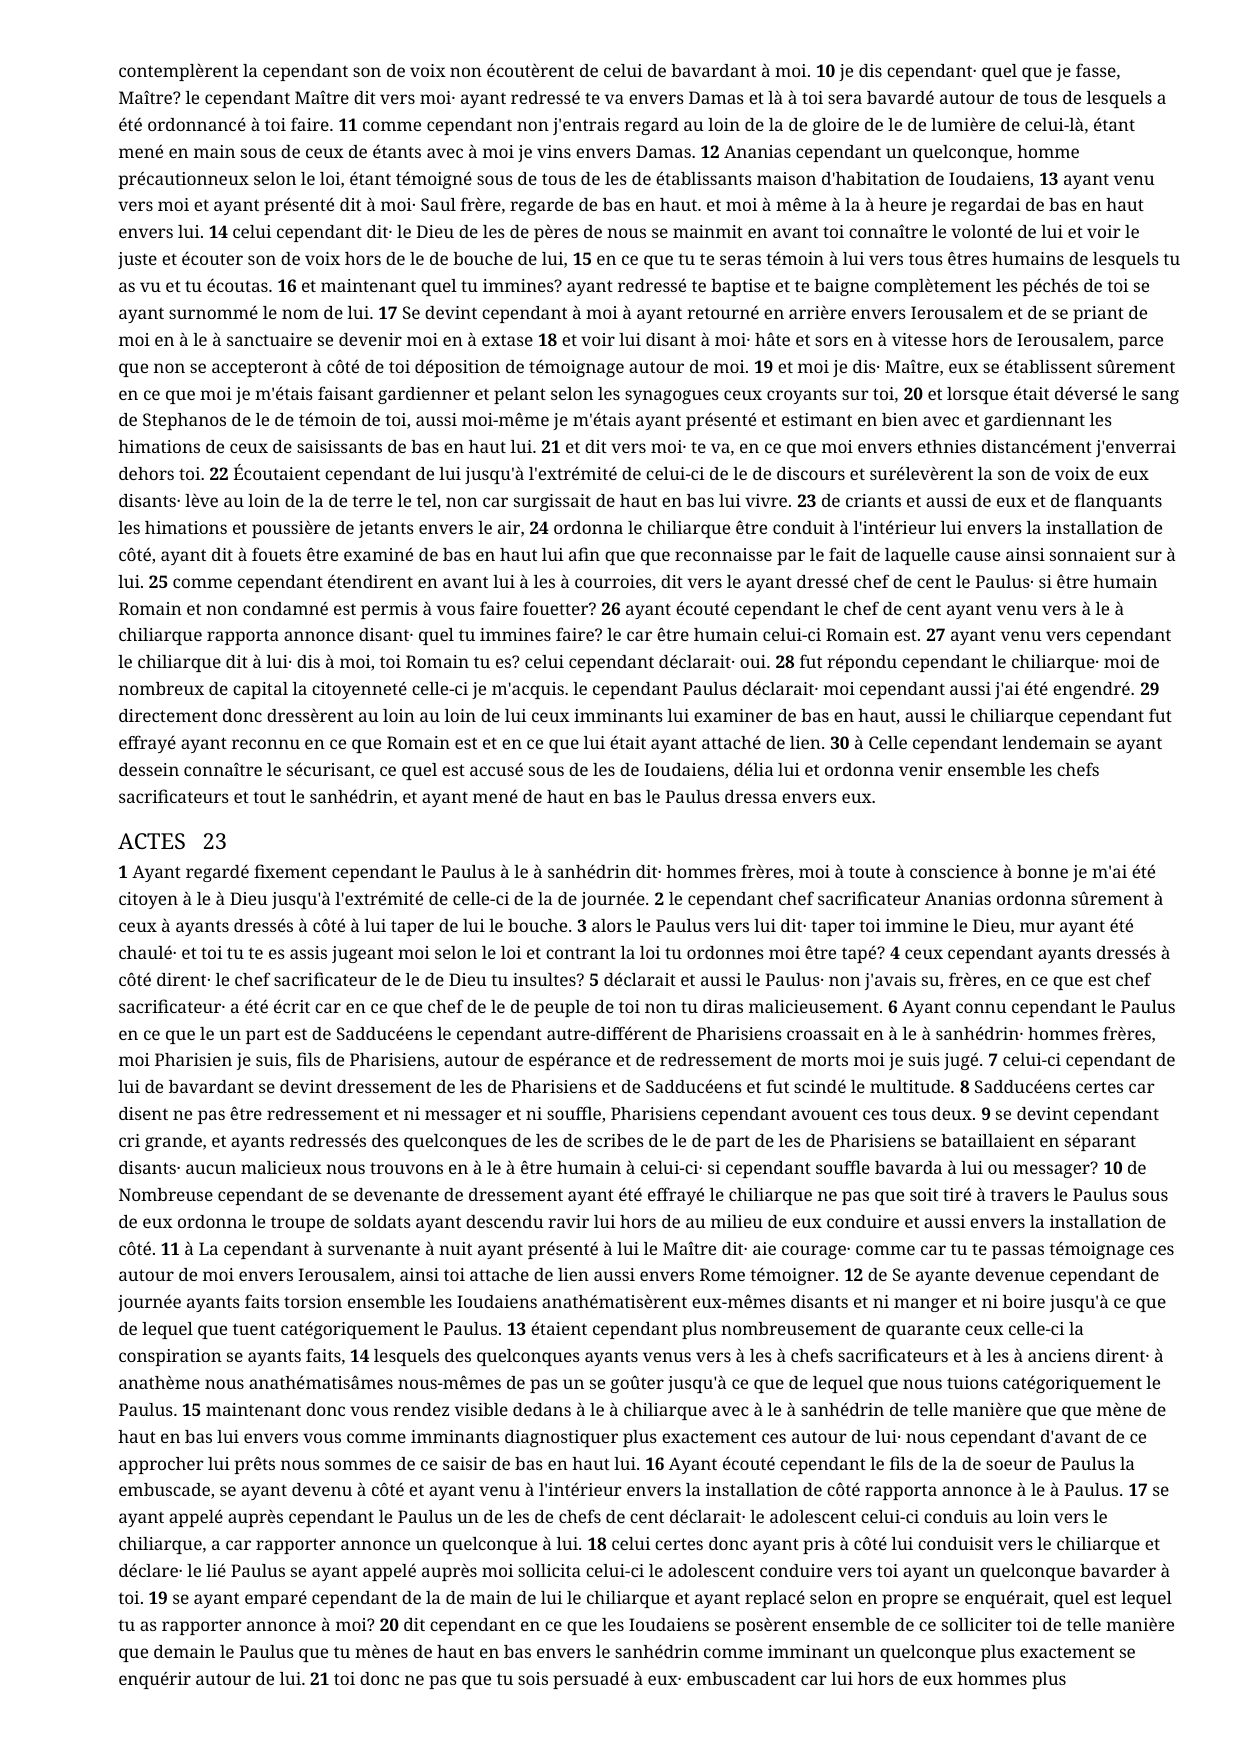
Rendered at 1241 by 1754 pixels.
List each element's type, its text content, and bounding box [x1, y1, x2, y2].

text ACTES 23 [118, 826, 1181, 856]
text contemplèrent la cependant son de voix non écoutèrent de celui de bavardant à moi. 10 je dis cependant· quel que je fasse, Maître? le cependant Maître dit vers moi· ayant redressé te va envers Damas et là à toi sera bavardé autour de tous de lesquels a été ordonnancé à toi faire. 11 comme cependant non j'entrais regard au loin de la de gloire de le de lumière de celui-là, étant mené en main sous de ceux de étants avec à moi je vins envers Damas. 12 Ananias cependant un quelconque, homme précautionneux selon le loi, étant témoigné sous de tous de les de établissants maison d'habitation de Ioudaiens, 13 ayant venu vers moi et ayant présenté dit à moi· Saul frère, regarde de bas en haut. et moi à même à la à heure je regardai de bas en haut envers lui. 14 celui cependant dit· le Dieu de les de pères de nous se mainmit en avant toi connaître le volonté de lui et voir le juste et écouter son de voix hors de le de bouche de lui, 15 en ce que tu te seras témoin à lui vers tous êtres humains de lesquels tu as vu et tu écoutas. 16 et maintenant quel tu immines? ayant redressé te baptise et te baigne complètement les péchés de toi se ayant surnommé le nom de lui. 17 Se devint cependant à moi à ayant retourné en arrière envers Ierousalem et de se priant de moi en à le à sanctuaire se devenir moi en à extase 18 et voir lui disant à moi· hâte et sors en à vitesse hors de Ierousalem, parce que non se accepteront à côté de toi déposition de témoignage autour de moi. 19 et moi je dis· Maître, eux se établissent sûrement en ce que moi je m'étais faisant gardienner et pelant selon les synagogues ceux croyants sur toi, 20 et lorsque était déversé le sang de Stephanos de le de témoin de toi, aussi moi-même je m'étais ayant présenté et estimant en bien avec et gardiennant les himations de ceux de saisissants de bas en haut lui. 21 et dit vers moi· te va, en ce que moi envers ethnies distancément j'enverrai dehors toi. 22 Écoutaient cependant de lui jusqu'à l'extrémité de celui-ci de le de discours et surélevèrent la son de voix de eux disants· lève au loin de la de terre le tel, non car surgissait de haut en bas lui vivre. 23 de criants et aussi de eux et de flanquants les himations et poussière de jetants envers le air, 24 ordonna le chiliarque être conduit à l'intérieur lui envers la installation de côté, ayant dit à fouets être examiné de bas en haut lui afin que que reconnaisse par le fait de laquelle cause ainsi sonnaient sur à lui. 25 comme cependant étendirent en avant lui à les à courroies, dit vers le ayant dressé chef de cent le Paulus· si être humain Romain et non condamné est permis à vous faire fouetter? 26 ayant écouté cependant le chef de cent ayant venu vers à le à chiliarque rapporta annonce disant· quel tu immines faire? le car être humain celui-ci Romain est. 27 ayant venu vers cependant le chiliarque dit à lui· dis à moi, toi Romain tu es? celui cependant déclarait· oui. 28 fut répondu cependant le chiliarque· moi de nombreux de capital la citoyenneté celle-ci je m'acquis. le cependant Paulus déclarait· moi cependant aussi j'ai été engendré. 29 directement donc dressèrent au loin au loin de lui ceux imminants lui examiner de bas en haut, aussi le chiliarque cependant fut effrayé ayant reconnu en ce que Romain est et en ce que lui était ayant attaché de lien. 30 à Celle cependant lendemain se ayant dessein connaître le sécurisant, ce quel est accusé sous de les de Ioudaiens, délia lui et ordonna venir ensemble les chefs sacrificateurs et tout le sanhédrin, et ayant mené de haut en bas le Paulus dressa envers eux. [118, 59, 1181, 808]
text 1 Ayant regardé fixement cependant le Paulus à le à sanhédrin dit· hommes frères, moi à toute à conscience à bonne je m'ai été citoyen à le à Dieu jusqu'à l'extrémité de celle-ci de la de journée. 2 le cependant chef sacrificateur Ananias ordonna sûrement à ceux à ayants dressés à côté à lui taper de lui le bouche. 3 alors le Paulus vers lui dit· taper toi immine le Dieu, mur ayant été chaulé· et toi tu te es assis jugeant moi selon le loi et contrant la loi tu ordonnes moi être tapé? 4 ceux cependant ayants dressés à côté dirent· le chef sacrificateur de le de Dieu tu insultes? 5 déclarait et aussi le Paulus· non j'avais su, frères, en ce que est chef sacrificateur· a été écrit car en ce que chef de le de peuple de toi non tu diras malicieusement. 6 Ayant connu cependant le Paulus en ce que le un part est de Sadducéens le cependant autre-différent de Pharisiens croassait en à le à sanhédrin· hommes frères, moi Pharisien je suis, fils de Pharisiens, autour de espérance et de redressement de morts moi je suis jugé. 7 celui-ci cependant de lui de bavardant se devint dressement de les de Pharisiens et de Sadducéens et fut scindé le multitude. 8 Sadducéens certes car disent ne pas être redressement et ni messager et ni souffle, Pharisiens cependant avouent ces tous deux. 9 se devint cependant cri grande, et ayants redressés des quelconques de les de scribes de le de part de les de Pharisiens se bataillaient en séparant disants· aucun malicieux nous trouvons en à le à être humain à celui-ci· si cependant souffle bavarda à lui ou messager? 10 de Nombreuse cependant de se devenante de dressement ayant été effrayé le chiliarque ne pas que soit tiré à travers le Paulus sous de eux ordonna le troupe de soldats ayant descendu ravir lui hors de au milieu de eux conduire et aussi envers la installation de côté. 11 à La cependant à survenante à nuit ayant présenté à lui le Maître dit· aie courage· comme car tu te passas témoignage ces autour de moi envers Ierousalem, ainsi toi attache de lien aussi envers Rome témoigner. 12 de Se ayante devenue cependant de journée ayants faits torsion ensemble les Ioudaiens anathématisèrent eux-mêmes disants et ni manger et ni boire jusqu'à ce que de lequel que tuent catégoriquement le Paulus. 13 étaient cependant plus nombreusement de quarante ceux celle-ci la conspiration se ayants faits, 14 lesquels des quelconques ayants venus vers à les à chefs sacrificateurs et à les à anciens dirent· à anathème nous anathématisâmes nous-mêmes de pas un se goûter jusqu'à ce que de lequel que nous tuions catégoriquement le Paulus. 15 maintenant donc vous rendez visible dedans à le à chiliarque avec à le à sanhédrin de telle manière que que mène de haut en bas lui envers vous comme imminants diagnostiquer plus exactement ces autour de lui· nous cependant d'avant de ce approcher lui prêts nous sommes de ce saisir de bas en haut lui. 16 Ayant écouté cependant le fils de la de soeur de Paulus la embuscade, se ayant devenu à côté et ayant venu à l'intérieur envers la installation de côté rapporta annonce à le à Paulus. 17 se ayant appelé auprès cependant le Paulus un de les de chefs de cent déclarait· le adolescent celui-ci conduis au loin vers le chiliarque, a car rapporter annonce un quelconque à lui. 18 celui certes donc ayant pris à côté lui conduisit vers le chiliarque et déclare· le lié Paulus se ayant appelé auprès moi sollicita celui-ci le adolescent conduire vers toi ayant un quelconque bavarder à toi. 19 se ayant emparé cependant de la de main de lui le chiliarque et ayant replacé selon en propre se enquérait, quel est lequel tu as rapporter annonce à moi? 20 dit cependant en ce que les Ioudaiens se posèrent ensemble de ce solliciter toi de telle manière que demain le Paulus que tu mènes de haut en bas envers le sanhédrin comme imminant un quelconque plus exactement se enquérir autour de lui. 21 toi donc ne pas que tu sois persuadé à eux· embuscadent car lui hors de eux hommes plus [118, 860, 1181, 1690]
